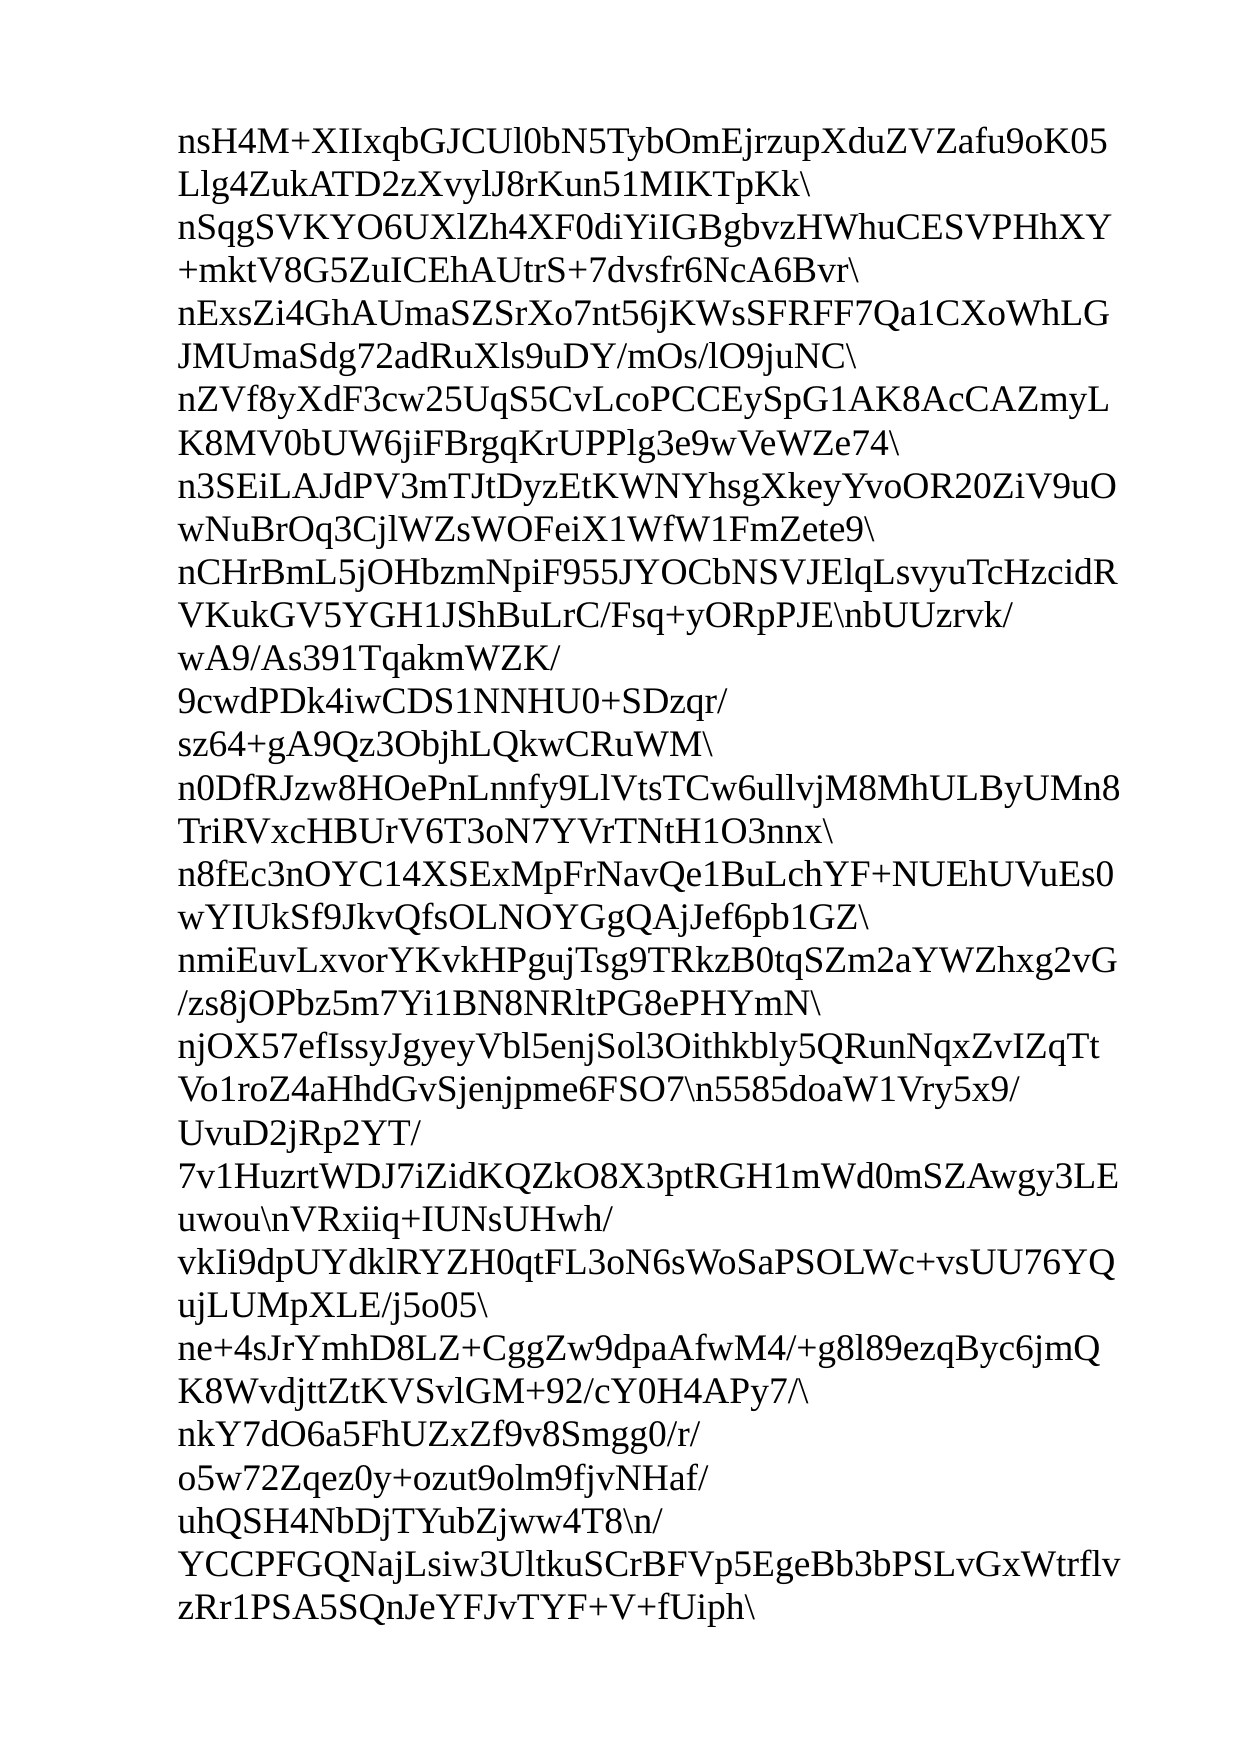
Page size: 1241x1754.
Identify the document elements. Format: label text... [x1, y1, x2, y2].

list nsH4M+XIIxqbGJCUl0bN5TybOmEjrzupXduZVZafu9oK05Llg4ZukATD2zXvylJ8rKun51MIKTpKk\nSqgSVKYO6UXlZh4XF0diYiIGBgbvzHWhuCESVPHhXY+mktV8G5ZuICEhAUtrS+7dvsfr6NcA6Bvr\nExsZi4GhAUmaSZSrXo7nt56jKWsSFRFF7Qa1CXoWhLGJMUmaSdg72adRuXls9uDY/mOs/lO9juNC\nZVf8yXdF3cw25UqS5CvLcoPCCEySpG1AK8AcCAZmyLK8MV0bUW6jiFBrgqKrUPPlg3e9wVeWZe74\n3SEiLAJdPV3mTJtDyzEtKWNYhsgXkeyYvoOR20ZiV9uOwNuBrOq3CjlWZsWOFeiX1WfW1FmZete9\nCHrBmL5jOHbzmNpiF955JYOCbNSVJElqLsvyuTcHzcidRVKukGV5YGH1JShBuLrC/Fsq+yORpPJE\nbUUzrvk/wA9/As391TqakmWZK/9cwdPDk4iwCDS1NNHU0+SDzqr/sz64+gA9Qz3ObjhLQkwCRuWM\n0DfRJzw8HOePnLnnfy9LlVtsTCw6ullvjM8MhULByUMn8TriRVxcHBUrV6T3oN7YVrTNtH1O3nnx\n8fEc3nOYC14XSExMpFrNavQe1BuLchYF+NUEhUVuEs0wYIUkSf9JkvQfsOLNOYGgQAjJef6pb1GZ\nmiEuvLxvorYKvkHPgujTsg9TRkzB0tqSZm2aYWZhxg2vG/zs8jOPbz5m7Yi1BN8NRltPG8ePHYmN\njOX57efIssyJgyeyVbl5enjSol3Oithkbly5QRunNqxZvIZqTtVo1roZ4aHhdGvSjenjpme6FSO7\n5585doaW1Vry5x9/UvuD2jRp2YT/7v1HuzrtWDJ7iZidKQZkO8X3ptRGH1mWd0mSZAwgy3LEuwou\nVRxiiq+IUNsUHwh/vkIi9dpUYdklRYZH0qtFL3oN6sWoSaPSOLWc+vsUU76YQujLUMpXLE/j5o05\ne+4sJrYmhD8LZ+CggZw9dpaAfwM4/+g8l89ezqByc6jmQK8WvdjttZtKVSvlGM+92/cY0H4APy7/\nkY7dO6a5FhUZxZf9v8Smgg0/r/o5w72Zqez0y+ozut9olm9fjvNHaf/uhQSH4NbDjTYubZjww4T8\n/YCCPFGQNajLsiw3UltkuSCrBFVp5EgeBb3bPSLvGxWtrflvzRr1PSA5SQnJeYFJvTYF+V+fUiph\ [177, 118, 1122, 1627]
